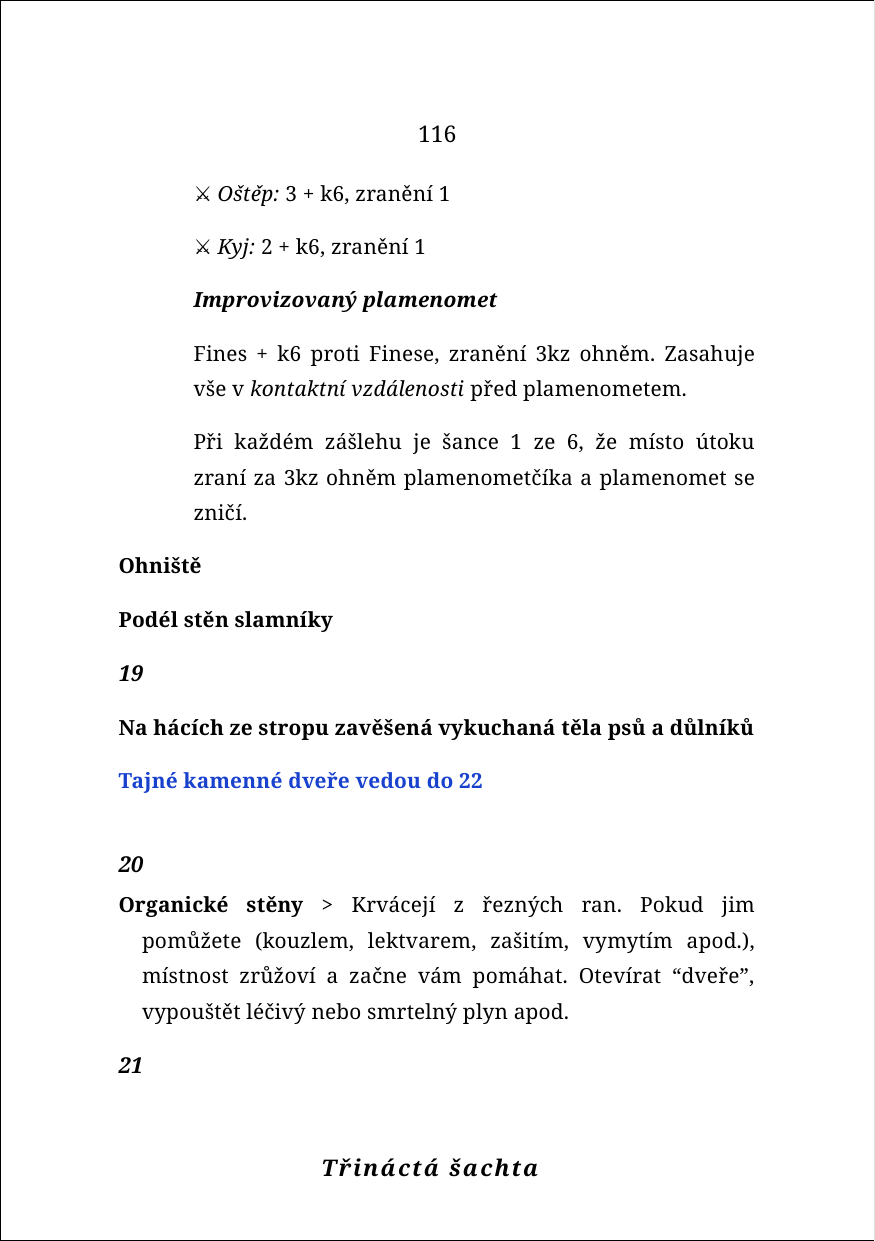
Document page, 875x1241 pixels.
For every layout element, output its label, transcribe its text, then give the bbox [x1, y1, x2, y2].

text Organické stěny > Krvácejí z řezných ran. Pokud jim pomůžete (kouzlem, lektvarem, zašitím, vymytím apod.), místnost zrůžoví a začne vám pomáhat. Otevírat “dveře”, vypouštět léčivý nebo smrtelný plyn apod. [118, 891, 756, 1026]
list ⚔ Kyj: 2 + k6, zranění 1 [156, 232, 756, 261]
list Fines + k6 proti Finese, zranění 3kz ohněm. Zasahuje vše v kontaktní vzdálenosti před plamenometem. [156, 339, 756, 403]
text Podél stěn slamníky [118, 605, 756, 633]
text Na hácích ze stropu zavěšená vykuchaná těla psů a důlníků [118, 713, 756, 741]
list Při každém zášlehu je šance 1 ze 6, že místo útoku zraní za 3kz ohněm plamenometčíka a plamenomet se zničí. [156, 427, 756, 527]
list Improvizovaný plamenomet [156, 285, 756, 314]
text 19 [118, 658, 756, 688]
text Tajné kamenné dveře vedou do 22 [118, 766, 756, 795]
list ⚔ Oštěp: 3 + k6, zranění 1 [156, 179, 756, 207]
text 21 [118, 1050, 756, 1080]
subtitle 20 [118, 849, 756, 879]
text Ohniště [118, 552, 756, 580]
